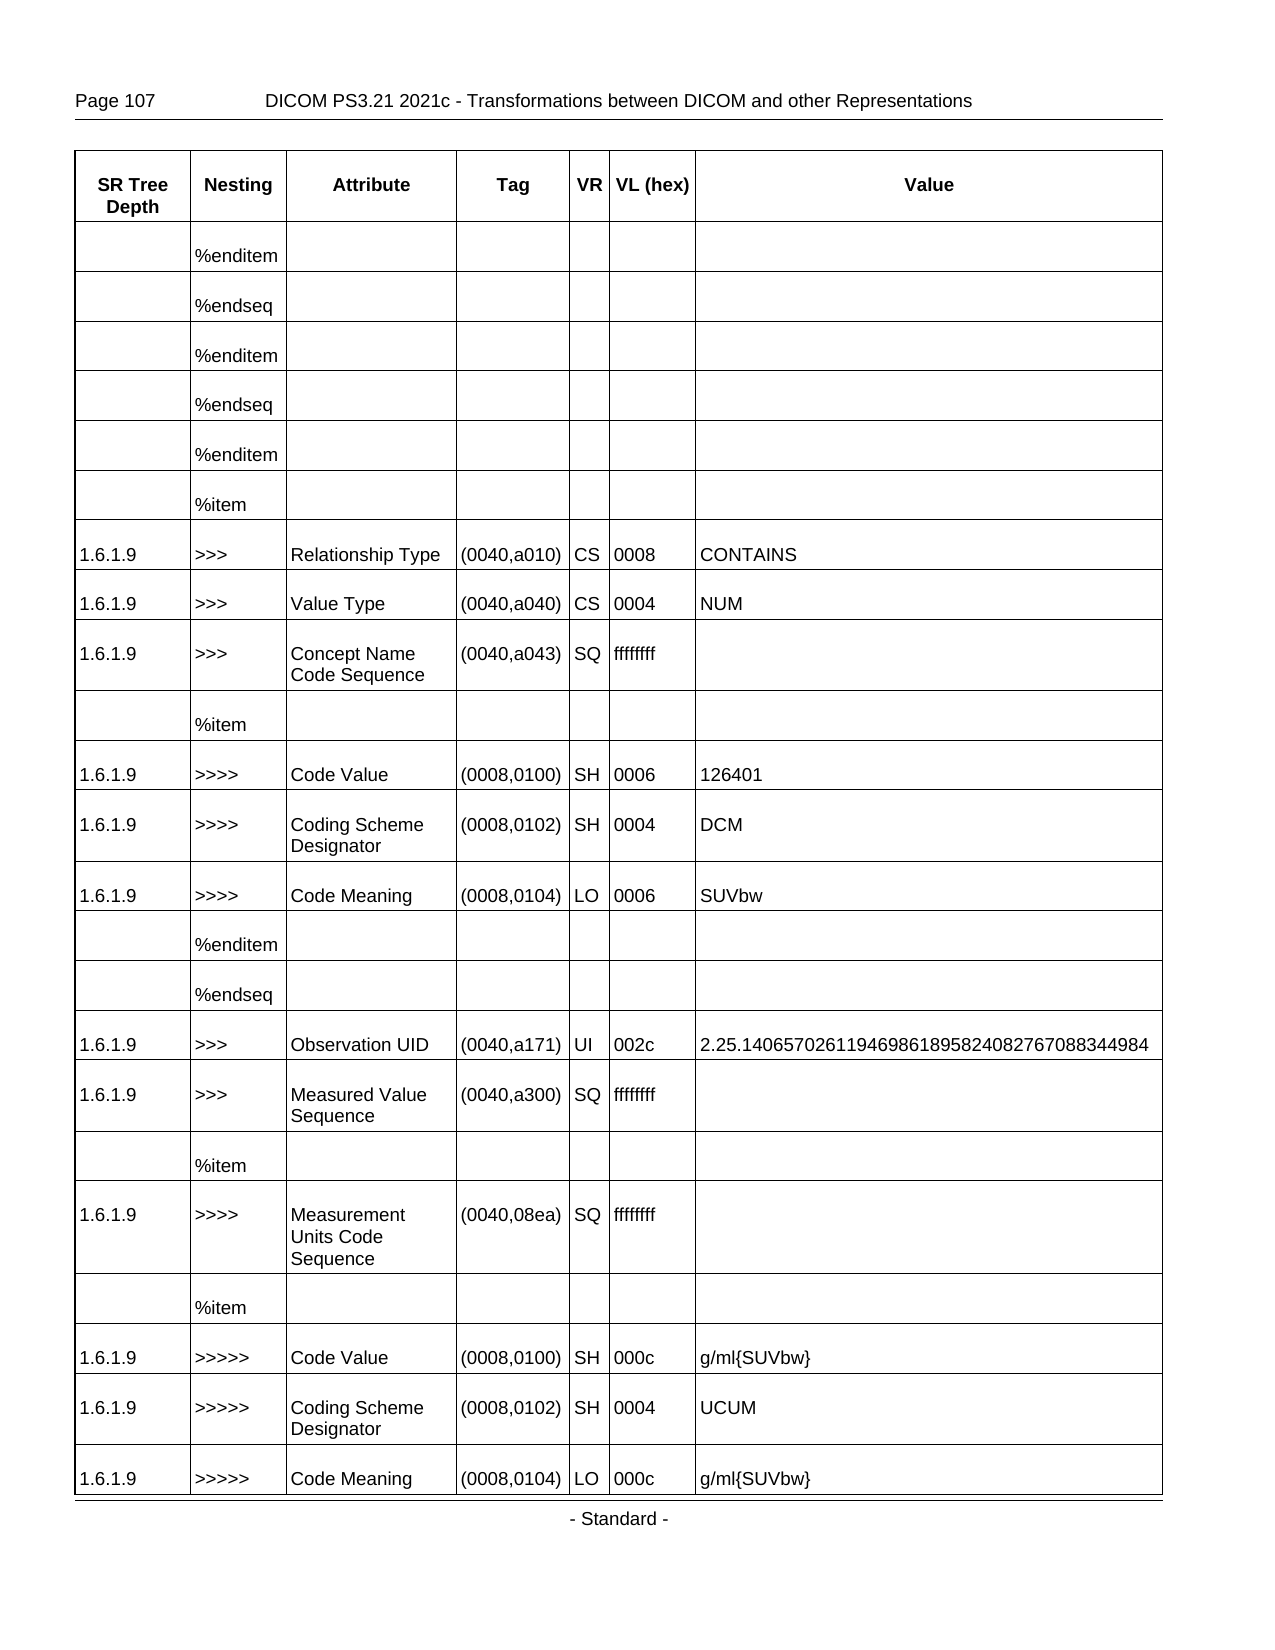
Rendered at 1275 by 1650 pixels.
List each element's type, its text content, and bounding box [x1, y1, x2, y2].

table_cell 1.6.1.9 [76, 1181, 190, 1273]
table_cell 1.6.1.9 [76, 570, 190, 619]
table_cell [696, 322, 1162, 370]
table_cell [570, 371, 609, 420]
table_cell [610, 371, 695, 420]
table_cell %enditem [191, 421, 286, 470]
table_cell [610, 691, 695, 740]
table_cell 0004 [610, 790, 695, 861]
table_cell UCUM [696, 1374, 1162, 1444]
table_cell [610, 322, 695, 370]
table_cell [610, 1274, 695, 1323]
table_cell %enditem [191, 322, 286, 370]
table_cell (0008,0104) [457, 862, 569, 910]
table_cell [696, 371, 1162, 420]
table_cell SH [570, 1374, 609, 1444]
table_cell 0008 [610, 520, 695, 569]
table_cell [696, 1274, 1162, 1323]
table_cell [696, 471, 1162, 519]
table_cell [696, 961, 1162, 1010]
table_cell SH [570, 1324, 609, 1372]
table_cell Value Type [287, 570, 456, 619]
table_cell ffffffff [610, 1181, 695, 1273]
table_cell SQ [570, 1181, 609, 1273]
table_cell [570, 322, 609, 370]
table_cell Coding Scheme Designator [287, 1374, 456, 1444]
table_cell CONTAINS [696, 520, 1162, 569]
table_cell >>>> [191, 790, 286, 861]
table_cell SUVbw [696, 862, 1162, 910]
table_cell [610, 272, 695, 321]
table_cell (0040,08ea) [457, 1181, 569, 1273]
table_cell g/ml{SUVbw} [696, 1445, 1162, 1493]
table_cell ffffffff [610, 620, 695, 690]
table_cell %item [191, 1132, 286, 1180]
table_cell Coding Scheme Designator [287, 790, 456, 861]
table_cell [696, 272, 1162, 321]
table_cell [76, 371, 190, 420]
table_cell [610, 1132, 695, 1180]
table_cell %item [191, 1274, 286, 1323]
table_cell >>>>> [191, 1445, 286, 1493]
table_cell >>>> [191, 741, 286, 789]
table_cell %endseq [191, 371, 286, 420]
table_cell (0008,0100) [457, 741, 569, 789]
table_cell (0040,a010) [457, 520, 569, 569]
table_cell SH [570, 790, 609, 861]
table_cell %item [191, 691, 286, 740]
table_header VL (hex) [610, 151, 695, 221]
table_cell [696, 222, 1162, 271]
table_cell Relationship Type [287, 520, 456, 569]
table_cell [696, 620, 1162, 690]
table_cell 1.6.1.9 [76, 1324, 190, 1372]
table_cell >>>> [191, 862, 286, 910]
table_cell [457, 911, 569, 960]
table_cell [287, 322, 456, 370]
table_header Nesting [191, 151, 286, 221]
table_cell >>>>> [191, 1324, 286, 1372]
table_cell 1.6.1.9 [76, 1060, 190, 1131]
table_cell [610, 222, 695, 271]
table_cell 1.6.1.9 [76, 620, 190, 690]
table_cell [696, 1060, 1162, 1131]
table_cell (0040,a300) [457, 1060, 569, 1131]
table_cell [287, 961, 456, 1010]
table_cell Measured Value Sequence [287, 1060, 456, 1131]
table_cell >>> [191, 570, 286, 619]
table_cell 126401 [696, 741, 1162, 789]
table_cell [287, 1274, 456, 1323]
table_cell [457, 322, 569, 370]
table_cell [696, 1181, 1162, 1273]
table_cell UI [570, 1011, 609, 1059]
table_cell [570, 421, 609, 470]
table_cell %enditem [191, 222, 286, 271]
table_cell LO [570, 862, 609, 910]
table_cell CS [570, 570, 609, 619]
table_cell [570, 272, 609, 321]
table_cell 0006 [610, 862, 695, 910]
table_cell [610, 911, 695, 960]
table_cell [457, 371, 569, 420]
table_cell [287, 1132, 456, 1180]
table_cell LO [570, 1445, 609, 1493]
table_cell [457, 691, 569, 740]
table_cell [696, 911, 1162, 960]
table_header VR [570, 151, 609, 221]
table_cell [570, 1274, 609, 1323]
table_cell 0004 [610, 1374, 695, 1444]
table_header Attribute [287, 151, 456, 221]
table_cell SH [570, 741, 609, 789]
table_cell Measurement Units Code Sequence [287, 1181, 456, 1273]
table_cell g/ml{SUVbw} [696, 1324, 1162, 1372]
table_cell ffffffff [610, 1060, 695, 1131]
table_cell [76, 1132, 190, 1180]
table_cell [76, 421, 190, 470]
table_cell [610, 961, 695, 1010]
table_header SR Tree Depth [76, 151, 190, 221]
table_cell [457, 272, 569, 321]
table_cell Observation UID [287, 1011, 456, 1059]
table_cell (0008,0104) [457, 1445, 569, 1493]
table_cell [287, 371, 456, 420]
table_cell SQ [570, 1060, 609, 1131]
table_cell [76, 961, 190, 1010]
table_cell [696, 691, 1162, 740]
table_cell >>>> [191, 1181, 286, 1273]
table_cell [76, 471, 190, 519]
table_cell [570, 961, 609, 1010]
table_cell [287, 911, 456, 960]
table_cell [287, 222, 456, 271]
table_cell (0040,a040) [457, 570, 569, 619]
table_header Tag [457, 151, 569, 221]
table_cell (0040,a171) [457, 1011, 569, 1059]
table_cell [76, 272, 190, 321]
table_cell >>> [191, 1011, 286, 1059]
table_cell >>> [191, 520, 286, 569]
table_cell Code Value [287, 1324, 456, 1372]
table_cell SQ [570, 620, 609, 690]
table_cell [457, 421, 569, 470]
table_cell CS [570, 520, 609, 569]
table_cell [76, 691, 190, 740]
table_cell [457, 471, 569, 519]
table_cell 000c [610, 1324, 695, 1372]
table_cell NUM [696, 570, 1162, 619]
table_cell 2.25.140657026119469861895824082767088344984 [696, 1011, 1162, 1059]
table_cell >>> [191, 1060, 286, 1131]
table_cell %endseq [191, 272, 286, 321]
table_cell 0006 [610, 741, 695, 789]
table_cell [76, 911, 190, 960]
table_cell (0008,0102) [457, 1374, 569, 1444]
table_header Value [696, 151, 1162, 221]
table_cell (0008,0100) [457, 1324, 569, 1372]
table_cell Code Meaning [287, 862, 456, 910]
table_cell Concept Name Code Sequence [287, 620, 456, 690]
table_cell [76, 222, 190, 271]
table_cell [696, 421, 1162, 470]
table_cell [570, 471, 609, 519]
table_cell [457, 1132, 569, 1180]
table_cell [76, 1274, 190, 1323]
table_cell 1.6.1.9 [76, 520, 190, 569]
table_cell [76, 322, 190, 370]
table_cell Code Value [287, 741, 456, 789]
table_cell [570, 222, 609, 271]
table_cell 000c [610, 1445, 695, 1493]
table_cell (0008,0102) [457, 790, 569, 861]
table_cell [457, 222, 569, 271]
table_cell [610, 471, 695, 519]
table_cell 1.6.1.9 [76, 1445, 190, 1493]
table_cell 1.6.1.9 [76, 862, 190, 910]
table_cell [570, 911, 609, 960]
table_cell 1.6.1.9 [76, 741, 190, 789]
table_cell DCM [696, 790, 1162, 861]
table_cell [696, 1132, 1162, 1180]
table_cell [570, 691, 609, 740]
table_cell (0040,a043) [457, 620, 569, 690]
table_cell [287, 272, 456, 321]
table_cell 1.6.1.9 [76, 1374, 190, 1444]
table_cell %item [191, 471, 286, 519]
table_cell %endseq [191, 961, 286, 1010]
table_cell [457, 1274, 569, 1323]
table_cell >>> [191, 620, 286, 690]
table_cell Code Meaning [287, 1445, 456, 1493]
table_cell >>>>> [191, 1374, 286, 1444]
table_cell 0004 [610, 570, 695, 619]
table_cell [570, 1132, 609, 1180]
table_cell %enditem [191, 911, 286, 960]
table_cell 002c [610, 1011, 695, 1059]
table_cell [287, 421, 456, 470]
table_cell [287, 471, 456, 519]
table_cell 1.6.1.9 [76, 1011, 190, 1059]
table_cell [457, 961, 569, 1010]
table_cell 1.6.1.9 [76, 790, 190, 861]
table_cell [287, 691, 456, 740]
table_cell [610, 421, 695, 470]
